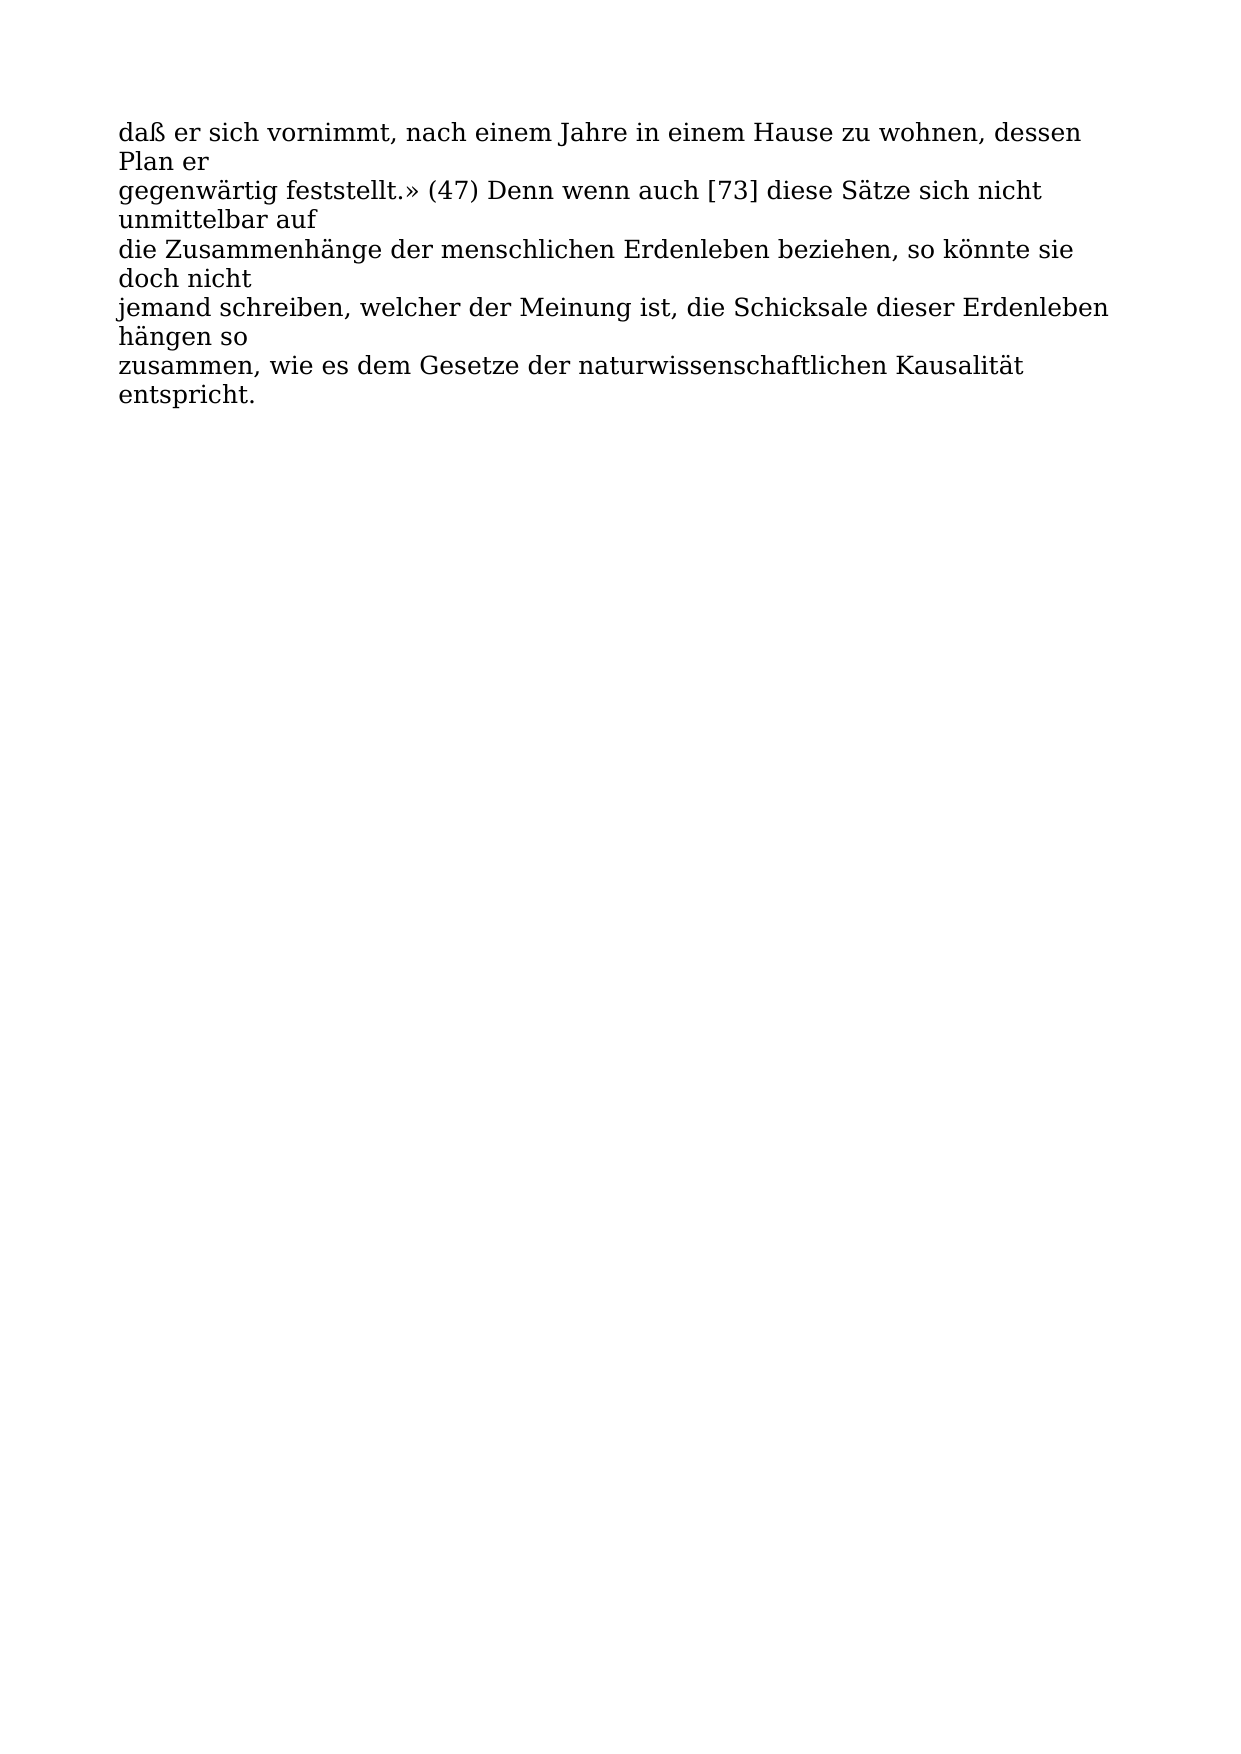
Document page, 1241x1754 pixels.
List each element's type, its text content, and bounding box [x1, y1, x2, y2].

text jemand schreiben, welcher der Meinung ist, die Schicksale dieser Erdenleben hängen so [118, 293, 1122, 351]
text daß er sich vornimmt, nach einem Jahre in einem Hause zu wohnen, dessen Plan er [118, 118, 1122, 176]
text gegenwärtig feststellt.» (47) Denn wenn auch [73] diese Sätze sich nicht unmittelbar auf [118, 176, 1122, 235]
text zusammen, wie es dem Gesetze der naturwissenschaftlichen Kausalität entspricht. [118, 351, 1122, 410]
text die Zusammenhänge der menschlichen Erdenleben beziehen, so könnte sie doch nicht [118, 235, 1122, 293]
